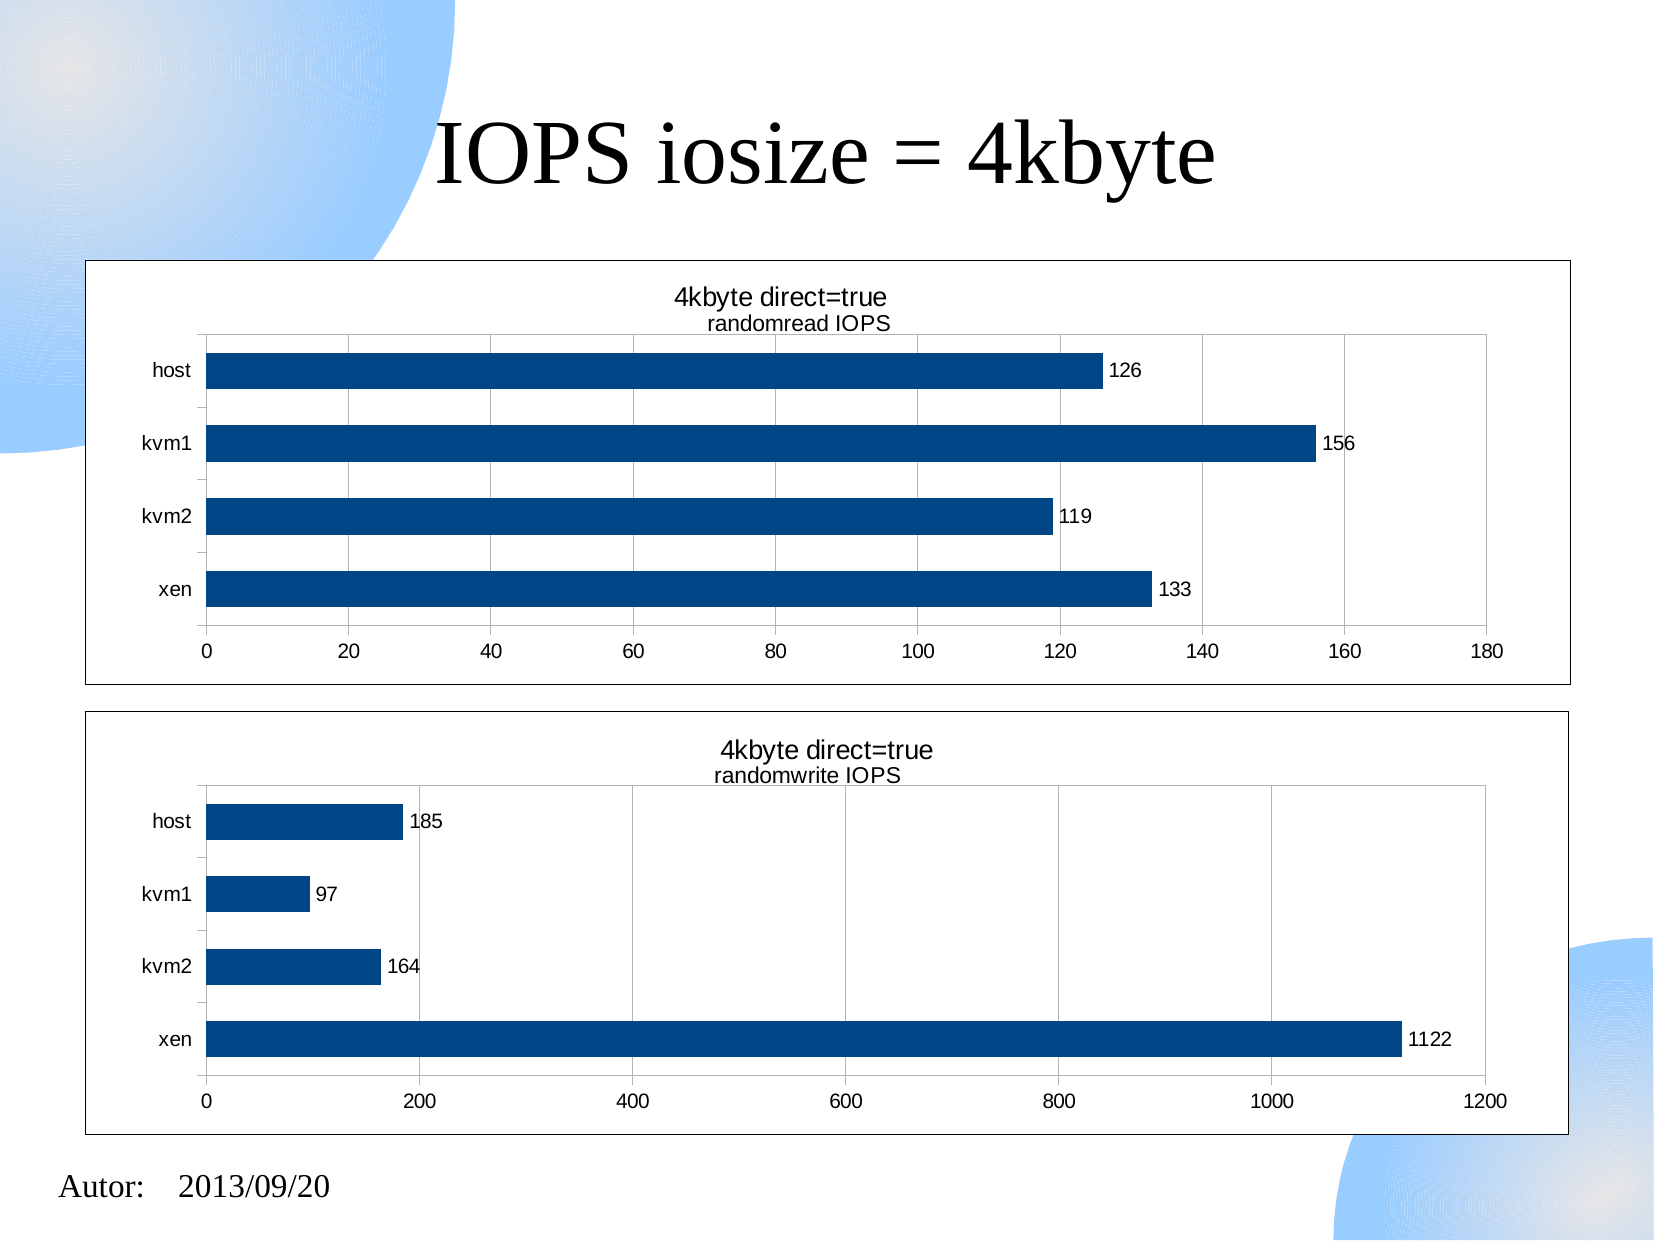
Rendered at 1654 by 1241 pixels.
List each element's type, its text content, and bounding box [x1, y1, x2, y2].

title IOPS iosize = 4kbyte [82, 49, 1571, 257]
chart [84, 259, 1571, 686]
chart [84, 710, 1569, 1135]
